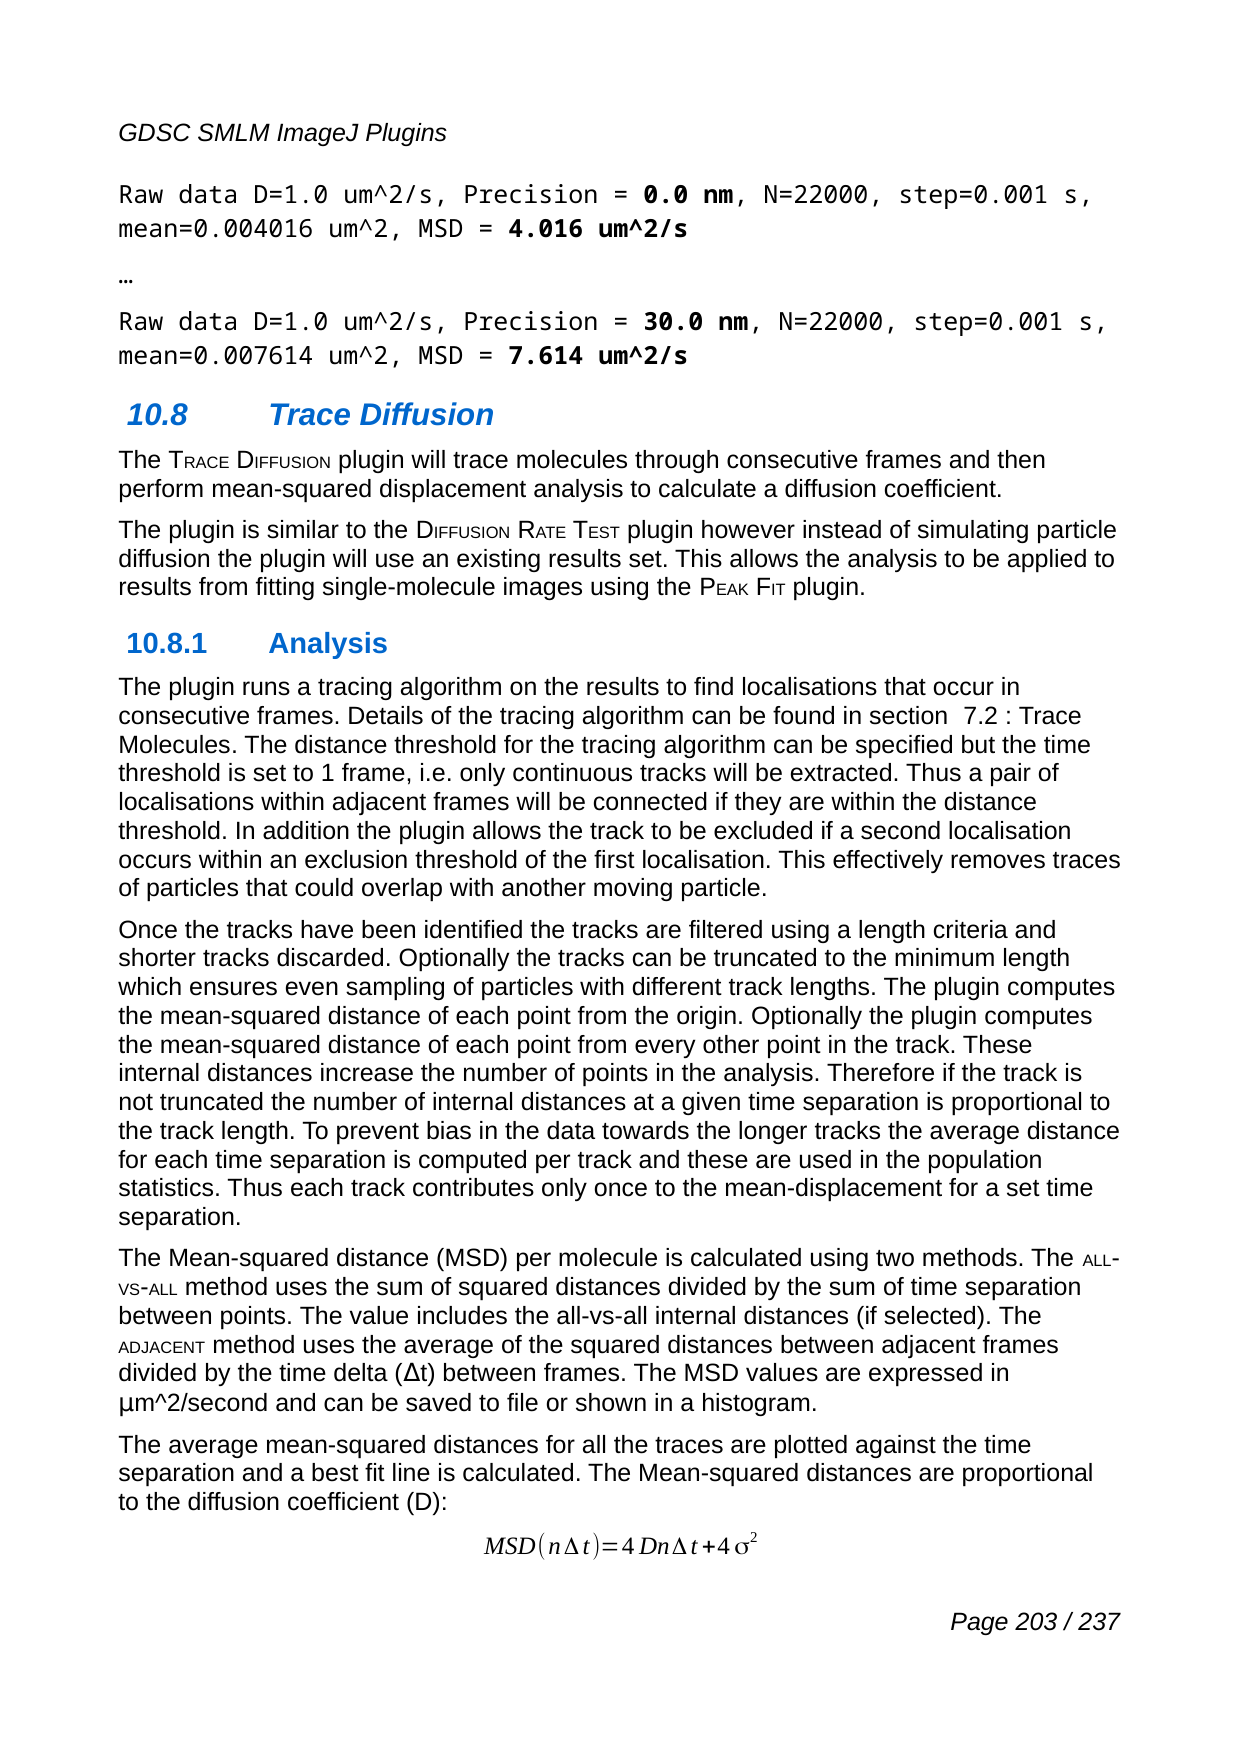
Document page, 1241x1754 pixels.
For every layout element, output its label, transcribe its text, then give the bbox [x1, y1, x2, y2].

text Once the tracks have been identified the tracks are filtered using a length criteria and shorter tracks discarded. Optionally the tracks can be truncated to the minimum length which ensures even sampling of particles with different track lengths. The plugin computes the mean-squared distance of each point from the origin. Optionally the plugin computes the mean-squared distance of each point from every other point in the track. These internal distances increase the number of points in the analysis. Therefore if the track is not truncated the number of internal distances at a given time separation is proportional to the track length. To prevent bias in the data towards the longer tracks the average distance for each time separation is computed per track and these are used in the population statistics. Thus each track contributes only once to the mean-displacement for a set time separation. [118, 914, 1122, 1231]
text The plugin runs a tracing algorithm on the results to find localisations that occur in consecutive frames. Details of the tracing algorithm can be found in section 7.2: Trace Molecules. The distance threshold for the tracing algorithm can be specified but the time threshold is set to 1 frame, i.e. only continuous tracks will be extracted. Thus a pair of localisations within adjacent frames will be connected if they are within the distance threshold. In addition the plugin allows the track to be excluded if a second localisation occurs within an exclusion threshold of the first localisation. This effectively removes traces of particles that could overlap with another moving particle. [118, 672, 1122, 902]
subtitle Trace Diffusion [118, 396, 1122, 432]
subtitle Analysis [118, 626, 1122, 659]
text Raw data D=1.0 um^2/s, Precision = 30.0 nm, N=22000, step=0.001 s, mean=0.007614 um^2, MSD = 7.614 um^2/s [118, 303, 1122, 372]
text The plugin is similar to the Diffusion Rate Test plugin however instead of simulating particle diffusion the plugin will use an existing results set. This allows the analysis to be applied to results from fitting single-molecule images using the Peak Fit plugin. [118, 515, 1122, 601]
text The average mean-squared distances for all the traces are plotted against the time separation and a best fit line is calculated. The Mean-squared distances are proportional to the diffusion coefficient (D): [118, 1429, 1122, 1516]
text The Trace Diffusion plugin will trace molecules through consecutive frames and then perform mean-squared displacement analysis to calculate a diffusion coefficient. [118, 445, 1122, 502]
text The Mean-squared distance (MSD) per molecule is calculated using two methods. The all-vs-all method uses the sum of squared distances divided by the sum of time separation between points. The value includes the all-vs-all internal distances (if selected). The adjacent method uses the average of the squared distances between adjacent frames divided by the time delta (Δt) between frames. The MSD values are expressed in μm^2/second and can be saved to file or shown in a histogram. [118, 1243, 1122, 1417]
text … [118, 257, 1122, 291]
text Raw data D=1.0 um^2/s, Precision = 0.0 nm, N=22000, step=0.001 s, mean=0.004016 um^2, MSD = 4.016 um^2/s [118, 176, 1122, 244]
